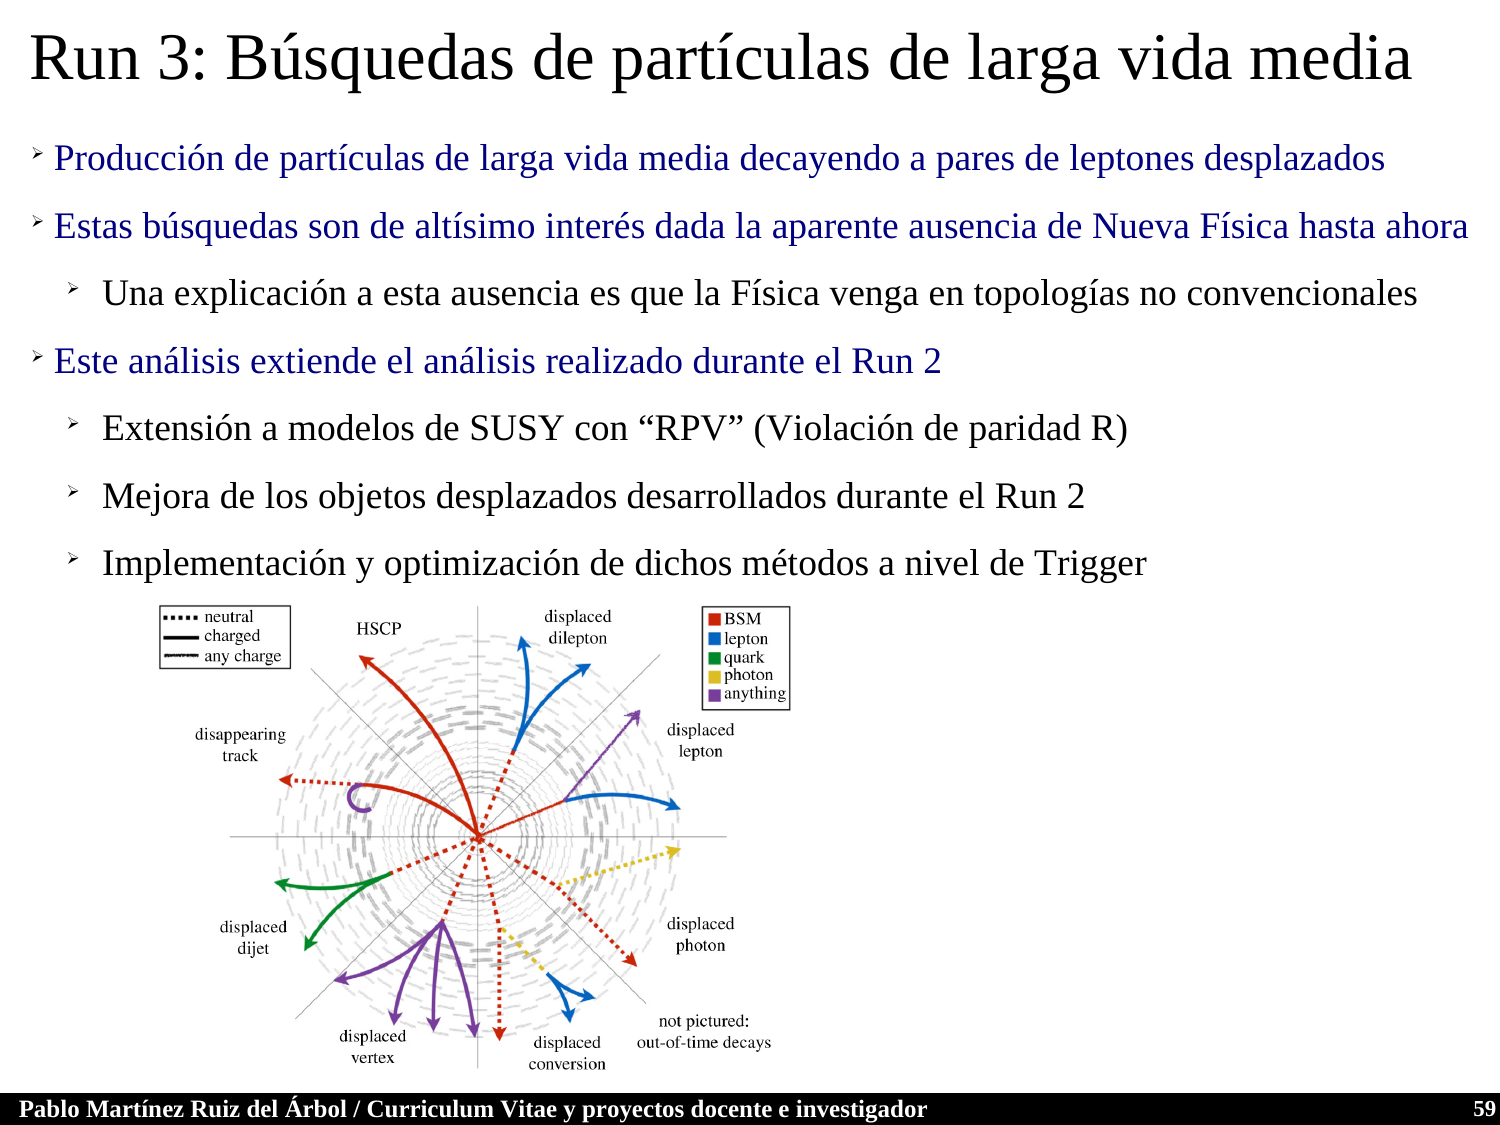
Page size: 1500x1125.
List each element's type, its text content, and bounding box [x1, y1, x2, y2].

text_box Run 3: Búsquedas de partículas de larga vida media [0, 3, 1453, 111]
text_box Producción de partículas de larga vida media decayendo a pares de leptones desplazados Estas búsquedas son de altísimo interés dada la aparente ausencia de Nueva Física hasta ahora Una explicación a esta ausencia es que la Física venga en topologías no convencionales Este análisis extiende el análisis realizado durante el Run 2 Extensión a modelos de SUSY con “RPV” (Violación de paridad R) Mejora de los objetos desplazados desarrollados durante el Run 2 Implementación y optimización de dichos métodos a nivel de Trigger [11, 98, 1500, 279]
picture [157, 603, 792, 1073]
